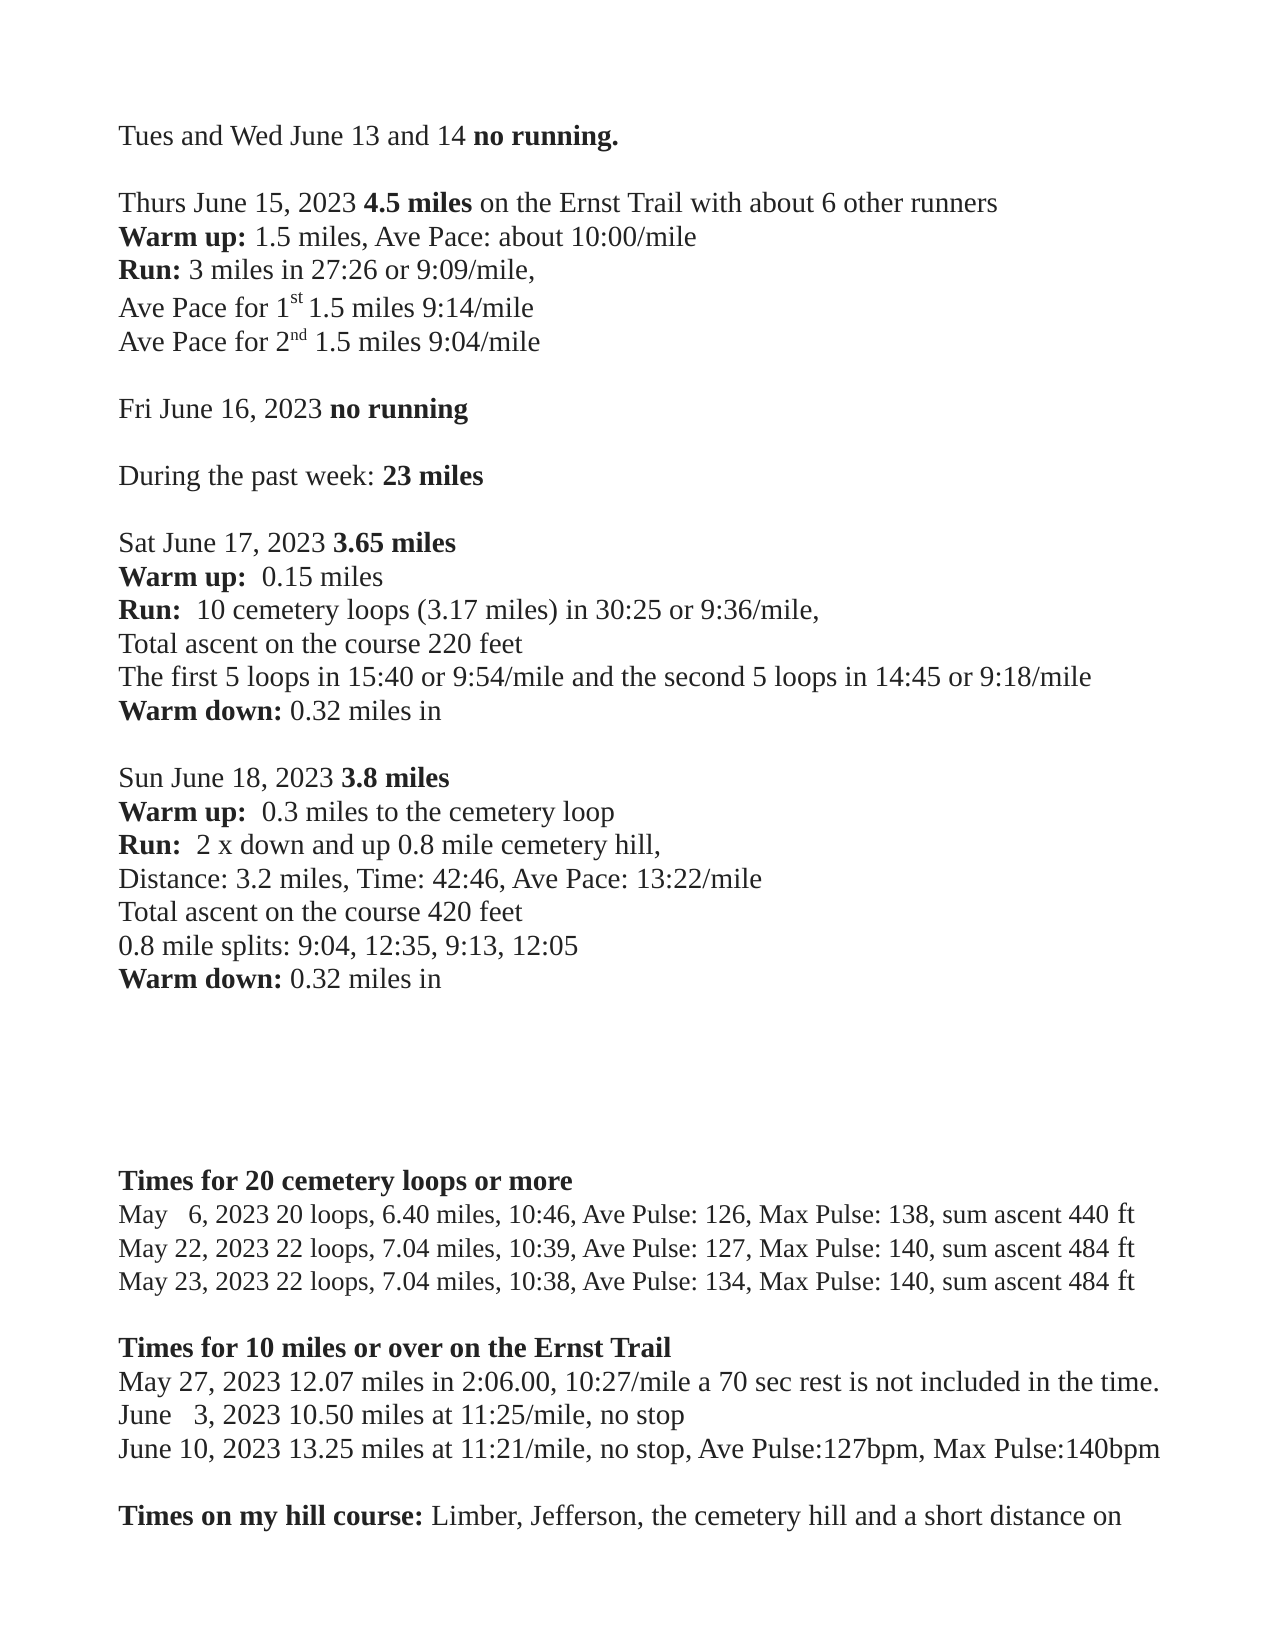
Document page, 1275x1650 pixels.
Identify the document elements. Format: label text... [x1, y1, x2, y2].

text Warm down: 0.32 miles in [118, 693, 1161, 727]
text June 10, 2023 13.25 miles at 11:21/mile, no stop, Ave Pulse:127bpm, Max Pulse:140bpm [118, 1431, 1161, 1464]
text Ave Pace for 2nd 1.5 miles 9:04/mile [118, 324, 1161, 358]
text Total ascent on the course 420 feet [118, 894, 1161, 928]
text Warm up: 0.15 miles [118, 559, 1161, 592]
text Warm up: 1.5 miles, Ave Pace: about 10:00/mile [118, 219, 1161, 252]
text During the past week: 23 miles [118, 458, 1161, 492]
text 0.8 mile splits: 9:04, 12:35, 9:13, 12:05 [118, 928, 1161, 961]
text Fri June 16, 2023 no running [118, 391, 1161, 425]
text Run: 3 miles in 27:26 or 9:09/mile, [118, 252, 1161, 286]
text May 6, 2023 20 loops, 6.40 miles, 10:46, Ave Pulse: 126, Max Pulse: 138, sum ascent 440 ft [118, 1196, 1161, 1230]
text Total ascent on the course 220 feet [118, 626, 1161, 659]
text Thurs June 15, 2023 4.5 miles on the Ernst Trail with about 6 other runners [118, 185, 1161, 219]
text Times for 10 miles or over on the Ernst Trail [118, 1330, 1161, 1364]
text Ave Pace for 1st 1.5 miles 9:14/mile [118, 286, 1161, 324]
text Times on my hill course: Limber, Jefferson, the cemetery hill and a short distance on [118, 1498, 1161, 1532]
text May 27, 2023 12.07 miles in 2:06.00, 10:27/mile a 70 sec rest is not included in the time. [118, 1364, 1161, 1397]
text May 23, 2023 22 loops, 7.04 miles, 10:38, Ave Pulse: 134, Max Pulse: 140, sum ascent 484 ft [118, 1263, 1161, 1297]
text Run: 10 cemetery loops (3.17 miles) in 30:25 or 9:36/mile, [118, 592, 1161, 626]
text Run: 2 x down and up 0.8 mile cemetery hill, [118, 827, 1161, 861]
text Times for 20 cemetery loops or more [118, 1163, 1161, 1196]
text Sat June 17, 2023 3.65 miles [118, 525, 1161, 559]
text Tues and Wed June 13 and 14 no running. [118, 118, 1161, 152]
text Distance: 3.2 miles, Time: 42:46, Ave Pace: 13:22/mile [118, 861, 1161, 894]
text The first 5 loops in 15:40 or 9:54/mile and the second 5 loops in 14:45 or 9:18/mile [118, 659, 1161, 693]
text Warm down: 0.32 miles in [118, 961, 1161, 995]
text June 3, 2023 10.50 miles at 11:25/mile, no stop [118, 1397, 1161, 1431]
text Warm up: 0.3 miles to the cemetery loop [118, 794, 1161, 827]
text Sun June 18, 2023 3.8 miles [118, 760, 1161, 794]
text May 22, 2023 22 loops, 7.04 miles, 10:39, Ave Pulse: 127, Max Pulse: 140, sum ascent 484 ft [118, 1230, 1161, 1263]
